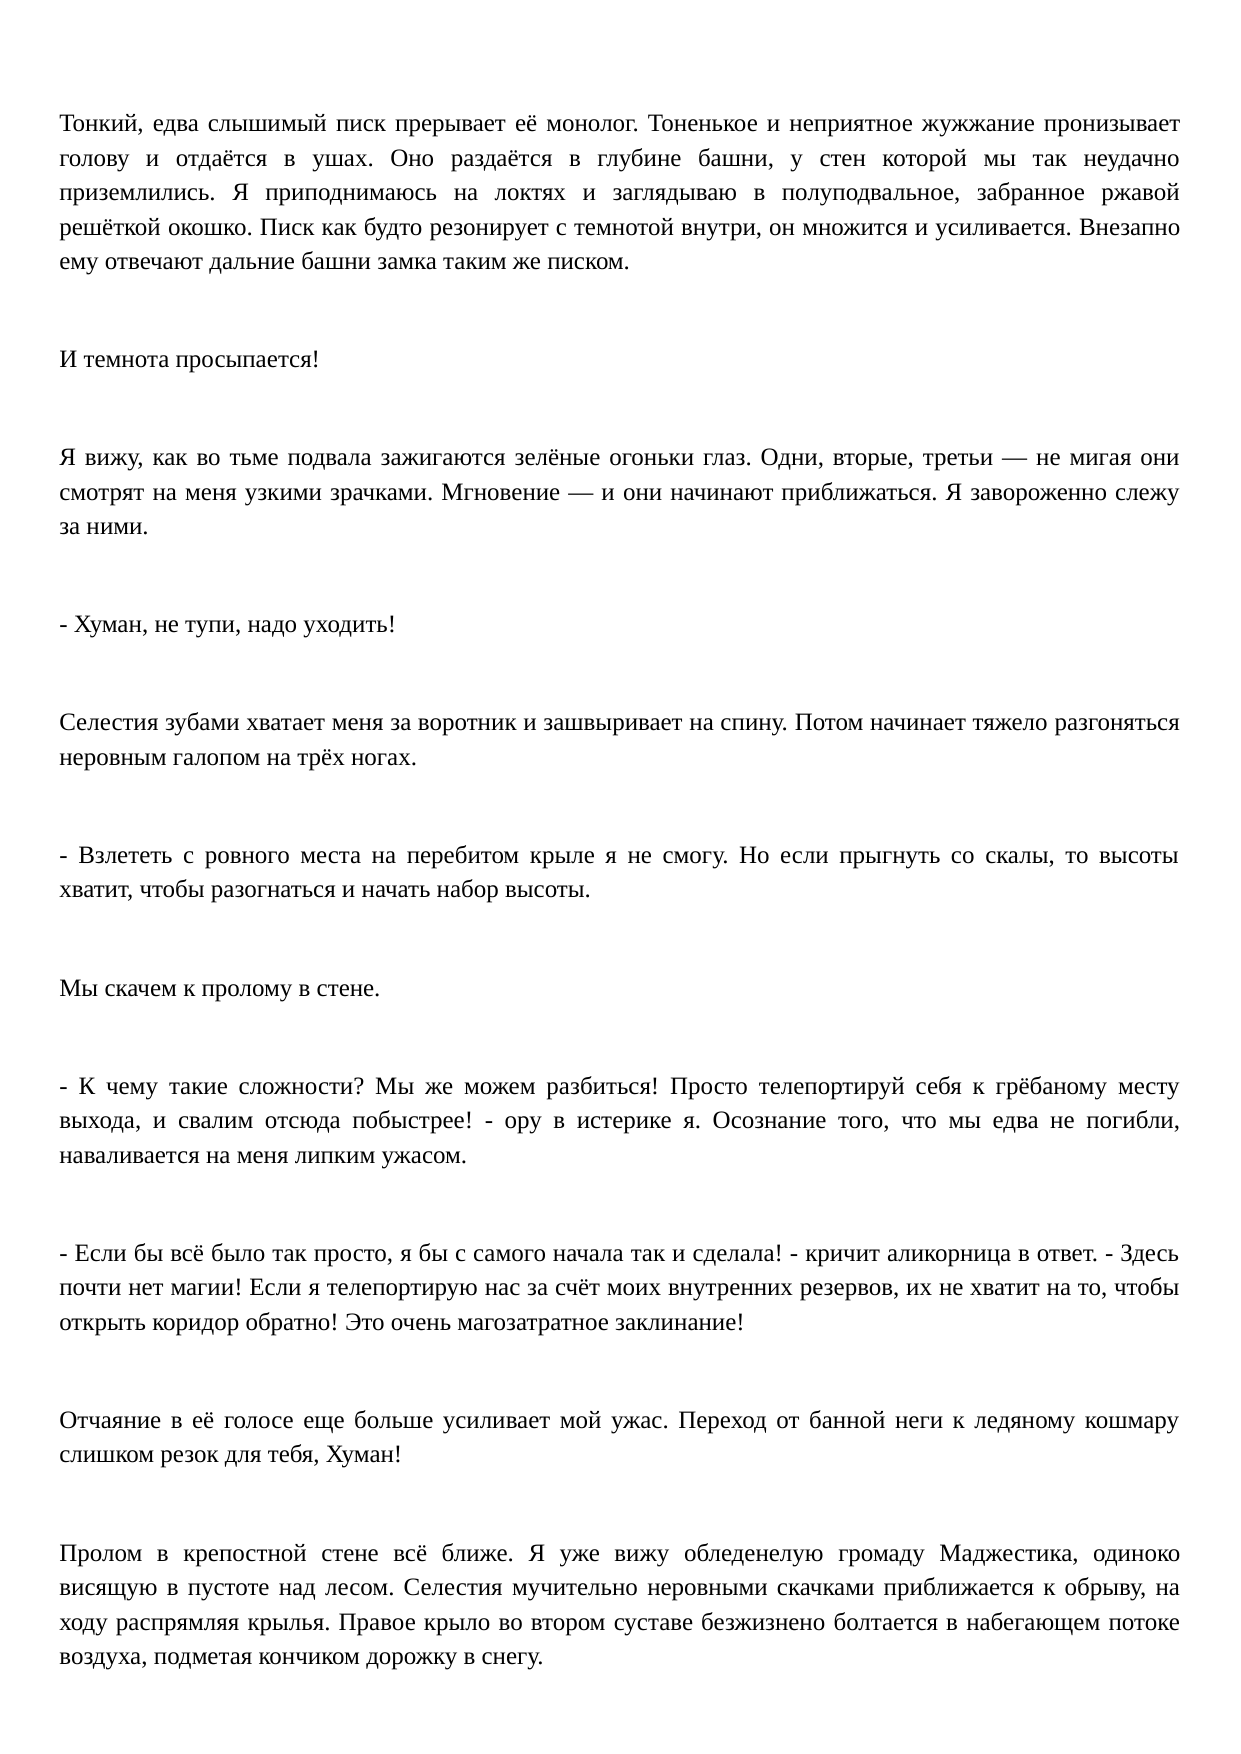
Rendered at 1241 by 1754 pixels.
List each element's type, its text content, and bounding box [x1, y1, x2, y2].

text Отчаяние в её голосе еще больше усиливает мой ужас. Переход от банной неги к ледяному кошмару слишком резок для тебя, Хуман! [59, 1405, 1181, 1468]
text - Хуман, не тупи, надо уходить! [59, 609, 1181, 638]
text - К чему такие сложности? Мы же можем разбиться! Просто телепортируй себя к грёбаному месту выхода, и свалим отсюда побыстрее! - ору в истерике я. Осознание того, что мы едва не погибли, наваливается на меня липким ужасом. [59, 1071, 1181, 1168]
text Я вижу, как во тьме подвала зажигаются зелёные огоньки глаз. Одни, вторые, третьи — не мигая они смотрят на меня узкими зрачками. Мгновение — и они начинают приближаться. Я завороженно слежу за ними. [59, 442, 1181, 540]
text - Если бы всё было так просто, я бы с самого начала так и сделала! - кричит аликорница в ответ. - Здесь почти нет магии! Если я телепортирую нас за счёт моих внутренних резервов, их не хватит на то, чтобы открыть коридор обратно! Это очень магозатратное заклинание! [59, 1238, 1181, 1336]
text Пролом в крепостной стене всё ближе. Я уже вижу обледенелую громаду Маджестика, одиноко висящую в пустоте над лесом. Селестия мучительно неровными скачками приближается к обрыву, на ходу распрямляя крылья. Правое крыло во втором суставе безжизнено болтается в набегающем потоке воздуха, подметая кончиком дорожку в снегу. [59, 1538, 1181, 1670]
text Мы скачем к пролому в стене. [59, 973, 1181, 1001]
text Селестия зубами хватает меня за воротник и зашвыривает на спину. Потом начинает тяжело разгоняться неровным галопом на трёх ногах. [59, 707, 1181, 771]
text Тонкий, едва слышимый писк прерывает её монолог. Тоненькое и неприятное жужжание пронизывает голову и отдаётся в ушах. Оно раздаётся в глубине башни, у стен которой мы так неудачно приземлились. Я приподнимаюсь на локтях и заглядываю в полуподвальное, забранное ржавой решёткой окошко. Писк как будто резонирует с темнотой внутри, он множится и усиливается. Внезапно ему отвечают дальние башни замка таким же писком. [59, 108, 1181, 275]
text - Взлететь с ровного места на перебитом крыле я не смогу. Но если прыгнуть со скалы, то высоты хватит, чтобы разогнаться и начать набор высоты. [59, 840, 1181, 903]
text И темнота просыпается! [59, 344, 1181, 373]
